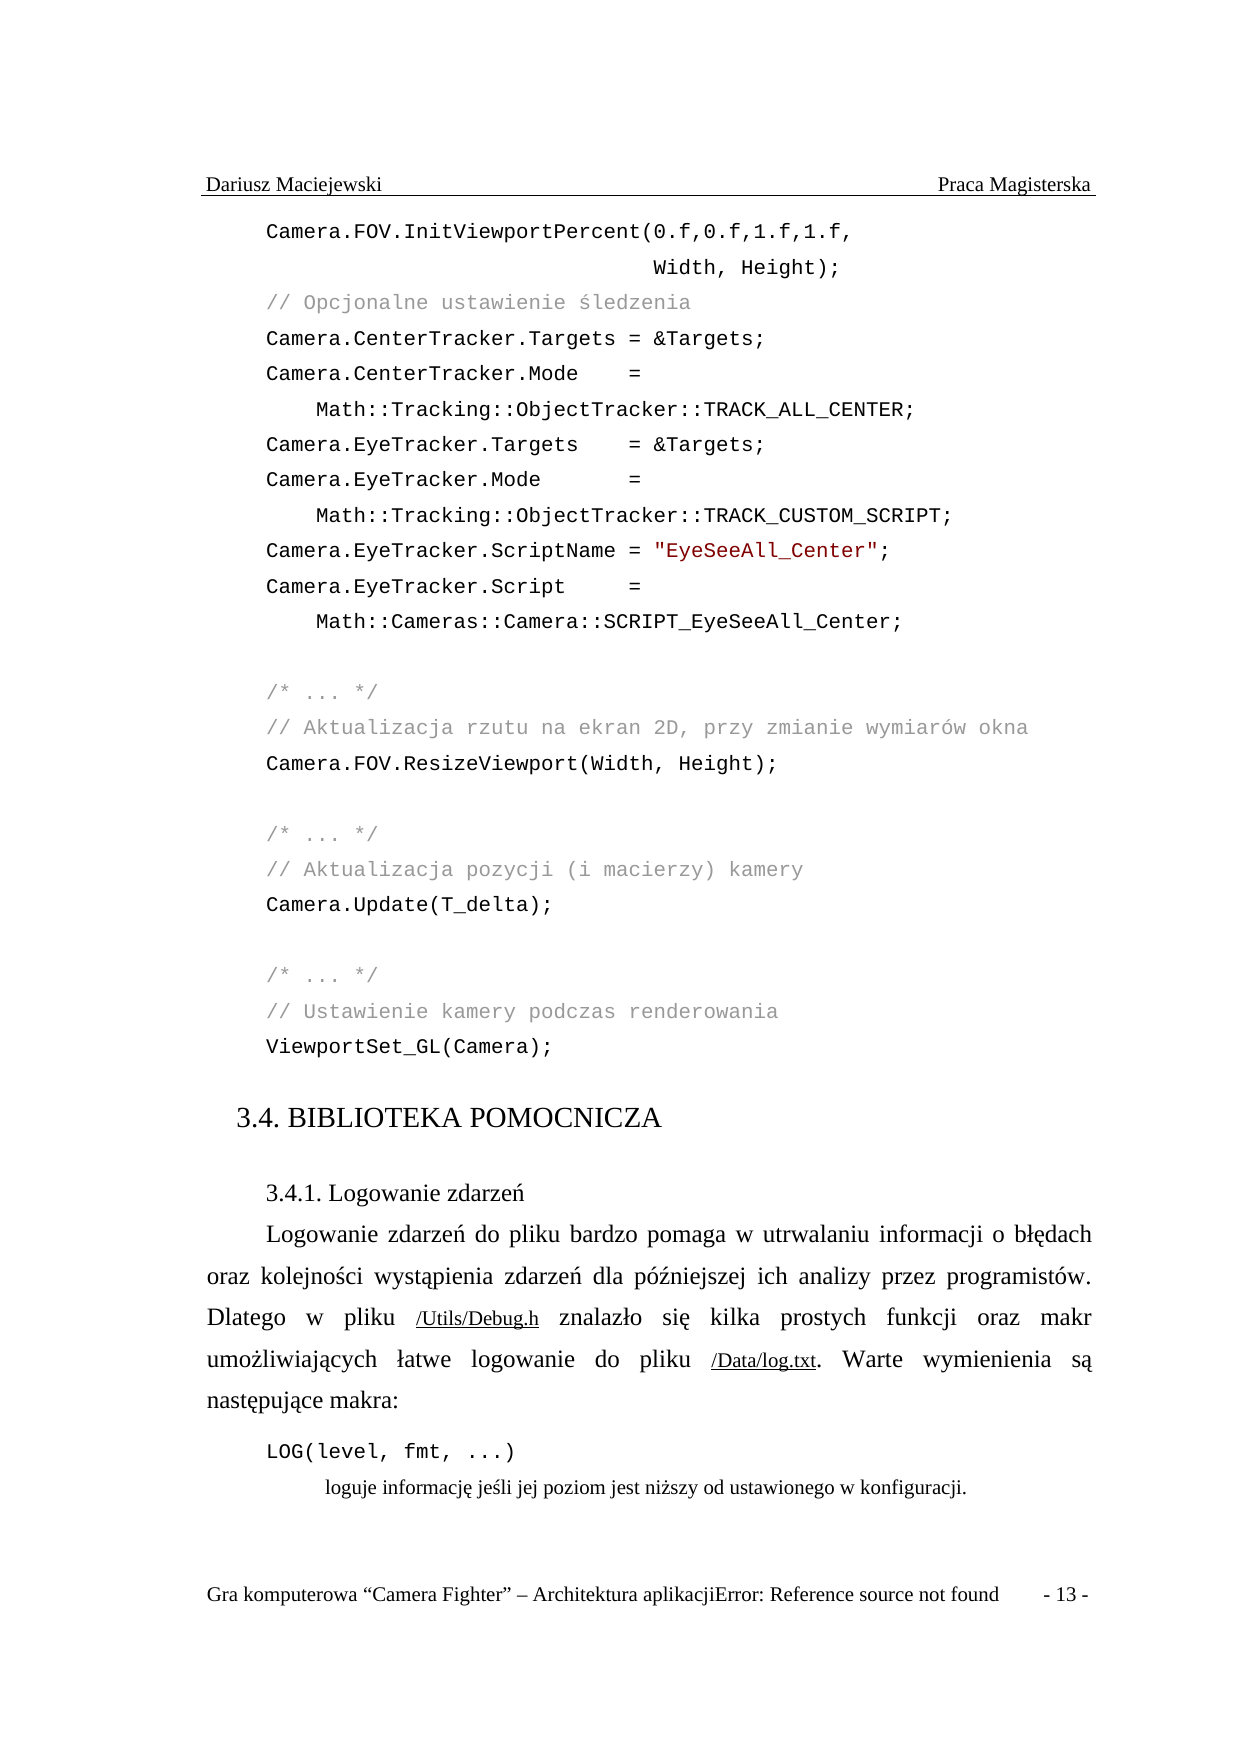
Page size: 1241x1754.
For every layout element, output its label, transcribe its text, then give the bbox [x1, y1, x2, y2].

text Camera.Update(T_delta); [266, 894, 1033, 918]
text Camera.EyeTracker.Script = Math::Cameras::Camera::SCRIPT_EyeSeeAll_Center; [266, 576, 1033, 635]
subtitle Biblioteka pomocnicza [207, 1101, 1092, 1133]
text LOG(level, fmt, ...) [266, 1441, 1033, 1464]
text Camera.EyeTracker.ScriptName = "EyeSeeAll_Center"; [266, 540, 1033, 564]
text Camera.EyeTracker.Targets = &Targets; [266, 434, 1033, 458]
text /* ... */ [266, 965, 1033, 989]
text Camera.EyeTracker.Mode = Math::Tracking::ObjectTracker::TRACK_CUSTOM_SCRIPT; [266, 469, 1033, 528]
text Camera.FOV.InitViewportPercent(0.f,0.f,1.f,1.f, Width, Height); [266, 221, 1033, 281]
text Camera.CenterTracker.Mode = Math::Tracking::ObjectTracker::TRACK_ALL_CENTER; [266, 363, 1033, 422]
text // Ustawienie kamery podczas renderowania [266, 1001, 1033, 1024]
text /* ... */ [266, 682, 1033, 706]
text Logowanie zdarzeń do pliku bardzo pomaga w utrwalaniu informacji o błędach oraz kolejności wystąpienia zdarzeń dla późniejszej ich analizy przez programistów. Dlatego w pliku /Utils/Debug.h znalazło się kilka prostych funkcji oraz makr umożliwiających łatwe logowanie do pliku /Data/log.txt. Warte wymienienia są następujące makra: [207, 1220, 1092, 1414]
subtitle Logowanie zdarzeń [207, 1179, 1092, 1207]
text ViewportSet_GL(Camera); [266, 1036, 1033, 1060]
text Camera.FOV.ResizeViewport(Width, Height); [266, 753, 1033, 776]
text Camera.CenterTracker.Targets = &Targets; [266, 328, 1033, 351]
text // Opcjonalne ustawienie śledzenia [266, 292, 1033, 316]
text // Aktualizacja pozycji (i macierzy) kamery [266, 859, 1033, 883]
text // Aktualizacja rzutu na ekran 2D, przy zmianie wymiarów okna [266, 717, 1033, 741]
text loguje informację jeśli jej poziom jest niższy od ustawionego w konfiguracji. [325, 1476, 1033, 1499]
text /* ... */ [266, 823, 1033, 847]
